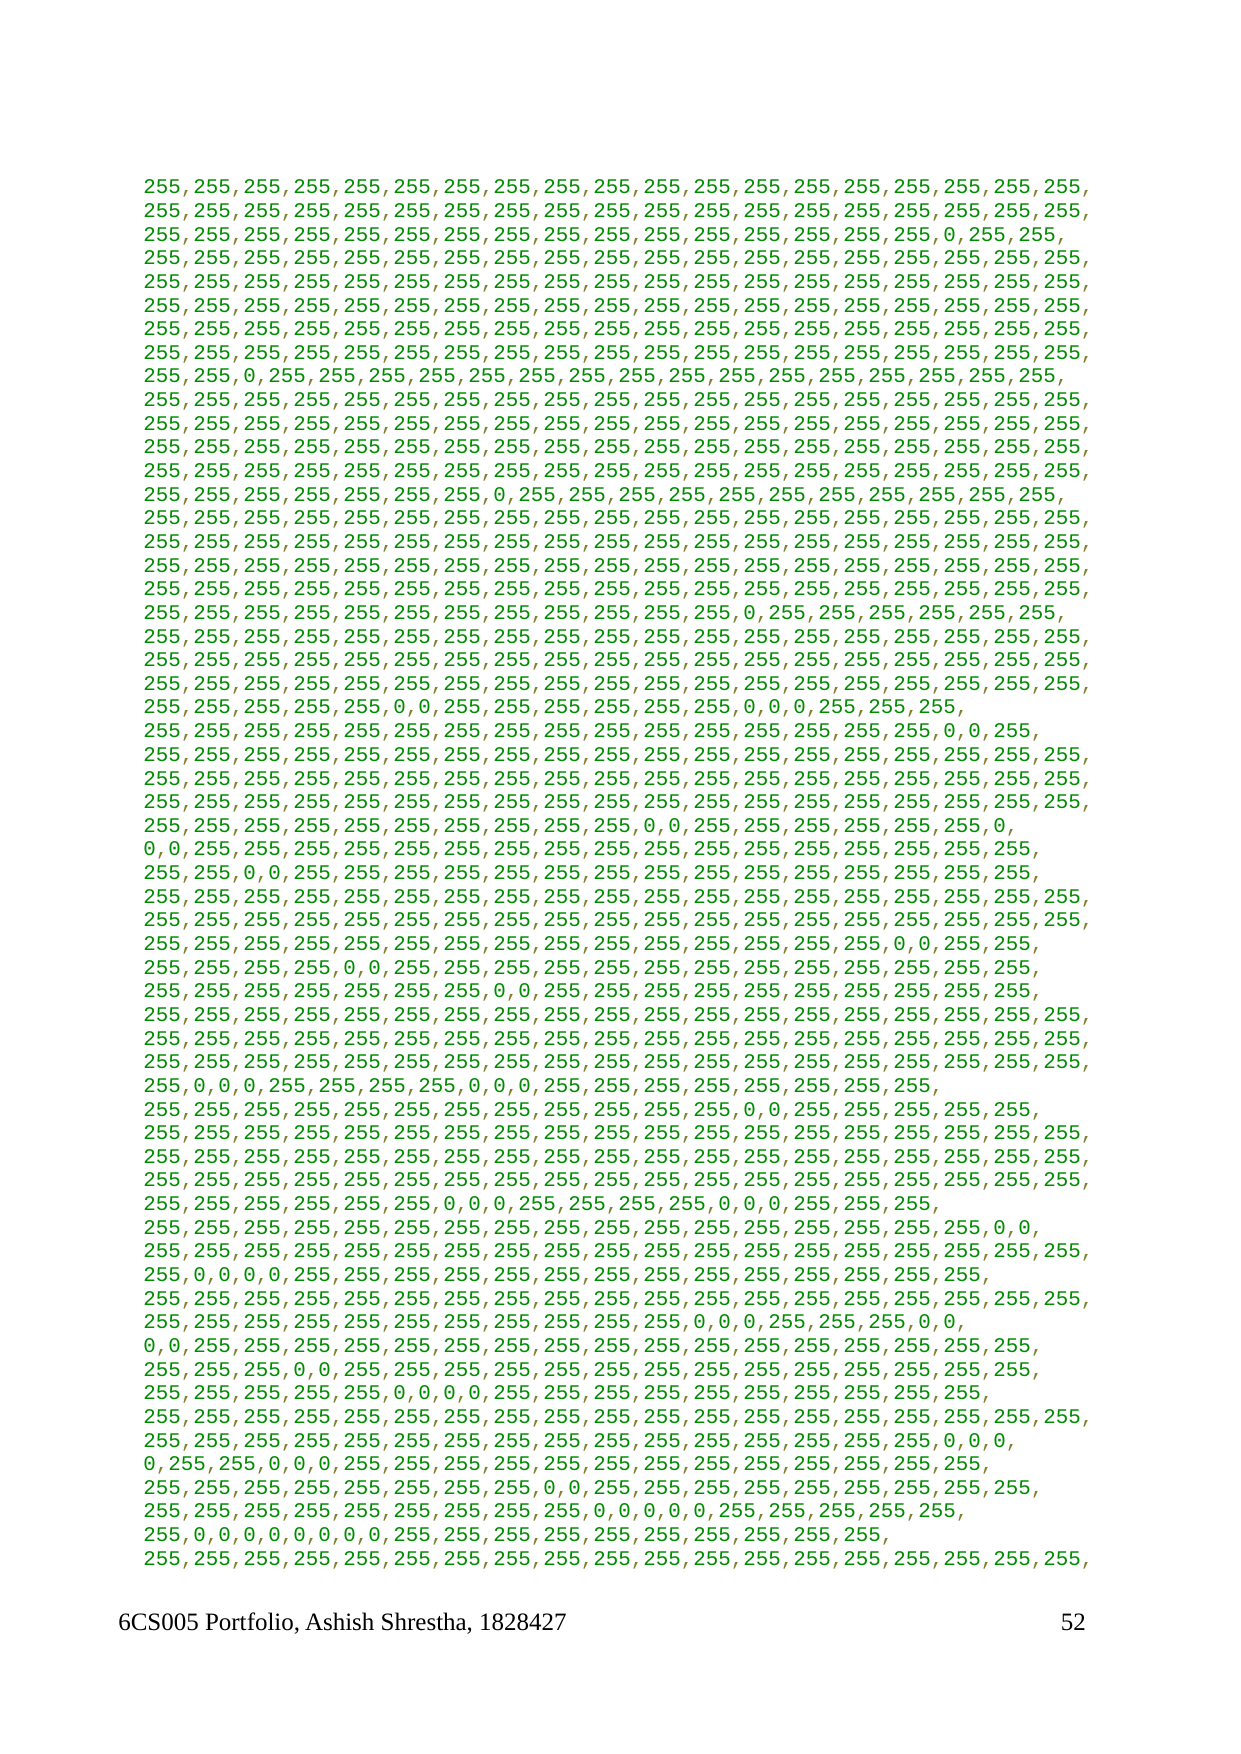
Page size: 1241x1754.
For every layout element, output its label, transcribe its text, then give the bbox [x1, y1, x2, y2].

text 0,0,255,255,255,255,255,255,255,255,255,255,255,255,255,255,255,255,255, [118, 1335, 1122, 1359]
text 255,255,255,255,255,255,255,255,255,255,255,255,255,255,255,255,255,255,255, [118, 909, 1122, 933]
text 255,255,255,255,255,255,255,255,0,0,255,255,255,255,255,255,255,255,255, [118, 1477, 1122, 1501]
text 255,255,255,255,255,255,255,255,255,255,255,255,255,255,255,0,0,255,255, [118, 933, 1122, 957]
text 255,255,255,255,255,255,255,255,255,255,255,255,255,255,255,255,255,255,255, [118, 176, 1122, 200]
text 255,255,255,255,255,255,255,255,255,255,255,255,255,255,255,255,255,255,255, [118, 555, 1122, 578]
text 0,255,255,0,0,0,255,255,255,255,255,255,255,255,255,255,255,255,255, [118, 1453, 1122, 1477]
text 0,0,255,255,255,255,255,255,255,255,255,255,255,255,255,255,255,255,255, [118, 838, 1122, 862]
text 255,255,255,255,255,255,255,255,255,255,255,255,255,255,255,255,255,255,255, [118, 389, 1122, 413]
text 255,255,255,255,255,0,0,255,255,255,255,255,255,0,0,0,255,255,255, [118, 697, 1122, 720]
text 255,255,255,255,255,255,255,255,255,255,255,255,255,255,255,255,255,255,255, [118, 744, 1122, 767]
text 255,255,255,255,255,255,255,255,255,255,255,255,255,255,255,255,255,255,255, [118, 247, 1122, 271]
text 255,255,255,255,255,255,255,255,255,255,255,255,255,255,255,255,255,255,255, [118, 436, 1122, 460]
text 255,255,255,255,255,255,255,255,255,255,255,255,255,255,255,255,255,255,255, [118, 271, 1122, 294]
text 255,255,255,255,255,255,255,255,255,255,255,255,255,255,255,255,255,255,255, [118, 1169, 1122, 1193]
text 255,255,255,255,255,255,255,255,255,255,255,255,255,255,255,255,255,255,255, [118, 1122, 1122, 1146]
text 255,255,0,0,255,255,255,255,255,255,255,255,255,255,255,255,255,255,255, [118, 862, 1122, 886]
text 255,255,255,255,255,255,255,255,255,255,255,255,255,255,255,255,255,255,255, [118, 200, 1122, 224]
text 255,255,255,0,0,255,255,255,255,255,255,255,255,255,255,255,255,255,255, [118, 1359, 1122, 1382]
text 255,255,255,255,255,255,255,255,255,255,255,255,0,0,255,255,255,255,255, [118, 1098, 1122, 1122]
text 255,255,255,255,255,255,255,255,255,255,255,255,255,255,255,255,255,255,255, [118, 649, 1122, 673]
text 255,255,255,255,255,255,255,255,255,255,255,255,255,255,255,255,0,255,255, [118, 224, 1122, 247]
text 255,255,255,255,255,255,255,255,255,255,255,255,255,255,255,255,255,255,255, [118, 578, 1122, 602]
text 255,255,255,255,255,255,255,255,255,255,255,255,255,255,255,255,0,0,0, [118, 1429, 1122, 1453]
text 255,0,0,0,0,255,255,255,255,255,255,255,255,255,255,255,255,255,255, [118, 1264, 1122, 1288]
text 255,0,0,0,255,255,255,255,0,0,0,255,255,255,255,255,255,255,255, [118, 1075, 1122, 1098]
text 255,255,255,255,255,255,255,255,255,255,255,255,255,255,255,255,255,255,255, [118, 767, 1122, 791]
text 255,255,255,255,255,255,255,255,255,255,255,255,255,255,255,255,255,255,255, [118, 673, 1122, 697]
text 255,0,0,0,0,0,0,0,0,255,255,255,255,255,255,255,255,255,255, [118, 1524, 1122, 1548]
text 255,255,255,255,255,255,255,255,255,255,255,255,255,255,255,255,255,255,255, [118, 1288, 1122, 1311]
text 255,255,255,255,0,0,255,255,255,255,255,255,255,255,255,255,255,255,255, [118, 957, 1122, 980]
text 255,255,255,255,255,255,255,255,255,255,255,255,255,255,255,255,255,255,255, [118, 531, 1122, 555]
text 255,255,255,255,255,255,255,255,255,255,255,255,255,255,255,255,255,255,255, [118, 318, 1122, 342]
text 255,255,255,255,255,255,255,255,255,255,255,255,255,255,255,255,255,255,255, [118, 1004, 1122, 1028]
text 255,255,255,255,255,255,255,255,255,255,255,255,255,255,255,255,255,255,255, [118, 413, 1122, 436]
text 255,255,255,255,255,255,255,255,255,255,255,255,255,255,255,255,255,255,255, [118, 1240, 1122, 1264]
text 255,255,255,255,255,255,0,0,0,255,255,255,255,0,0,0,255,255,255, [118, 1193, 1122, 1217]
text 255,255,255,255,255,255,255,255,255,255,255,255,255,255,255,255,255,255,255, [118, 886, 1122, 909]
text 255,255,255,255,255,255,255,255,255,255,255,255,255,255,255,255,255,255,255, [118, 626, 1122, 649]
text 255,255,255,255,255,0,0,0,0,255,255,255,255,255,255,255,255,255,255, [118, 1382, 1122, 1406]
text 255,255,255,255,255,255,255,255,255,255,0,0,255,255,255,255,255,255,0, [118, 815, 1122, 838]
text 255,255,255,255,255,255,255,255,255,255,255,255,255,255,255,255,255,255,255, [118, 1548, 1122, 1571]
text 255,255,255,255,255,255,255,255,255,0,0,0,0,0,255,255,255,255,255, [118, 1501, 1122, 1524]
text 255,255,255,255,255,255,255,255,255,255,255,255,255,255,255,255,255,255,255, [118, 1146, 1122, 1169]
text 255,255,255,255,255,255,255,255,255,255,255,255,255,255,255,255,255,255,255, [118, 791, 1122, 815]
text 255,255,255,255,255,255,255,255,255,255,255,255,255,255,255,255,0,0,255, [118, 720, 1122, 744]
text 255,255,255,255,255,255,255,255,255,255,255,0,0,0,255,255,255,0,0, [118, 1311, 1122, 1335]
text 255,255,255,255,255,255,255,255,255,255,255,255,0,255,255,255,255,255,255, [118, 602, 1122, 626]
text 255,255,255,255,255,255,255,255,255,255,255,255,255,255,255,255,255,255,255, [118, 1051, 1122, 1075]
text 255,255,255,255,255,255,255,255,255,255,255,255,255,255,255,255,255,255,255, [118, 507, 1122, 531]
text 255,255,255,255,255,255,255,0,0,255,255,255,255,255,255,255,255,255,255, [118, 980, 1122, 1004]
text 255,255,0,255,255,255,255,255,255,255,255,255,255,255,255,255,255,255,255, [118, 366, 1122, 389]
text 255,255,255,255,255,255,255,255,255,255,255,255,255,255,255,255,255,255,255, [118, 460, 1122, 484]
text 255,255,255,255,255,255,255,255,255,255,255,255,255,255,255,255,255,255,255, [118, 294, 1122, 318]
text 255,255,255,255,255,255,255,255,255,255,255,255,255,255,255,255,255,255,255, [118, 342, 1122, 366]
text 255,255,255,255,255,255,255,255,255,255,255,255,255,255,255,255,255,0,0, [118, 1217, 1122, 1240]
text 255,255,255,255,255,255,255,0,255,255,255,255,255,255,255,255,255,255,255, [118, 484, 1122, 507]
text 255,255,255,255,255,255,255,255,255,255,255,255,255,255,255,255,255,255,255, [118, 1406, 1122, 1429]
text 255,255,255,255,255,255,255,255,255,255,255,255,255,255,255,255,255,255,255, [118, 1028, 1122, 1051]
